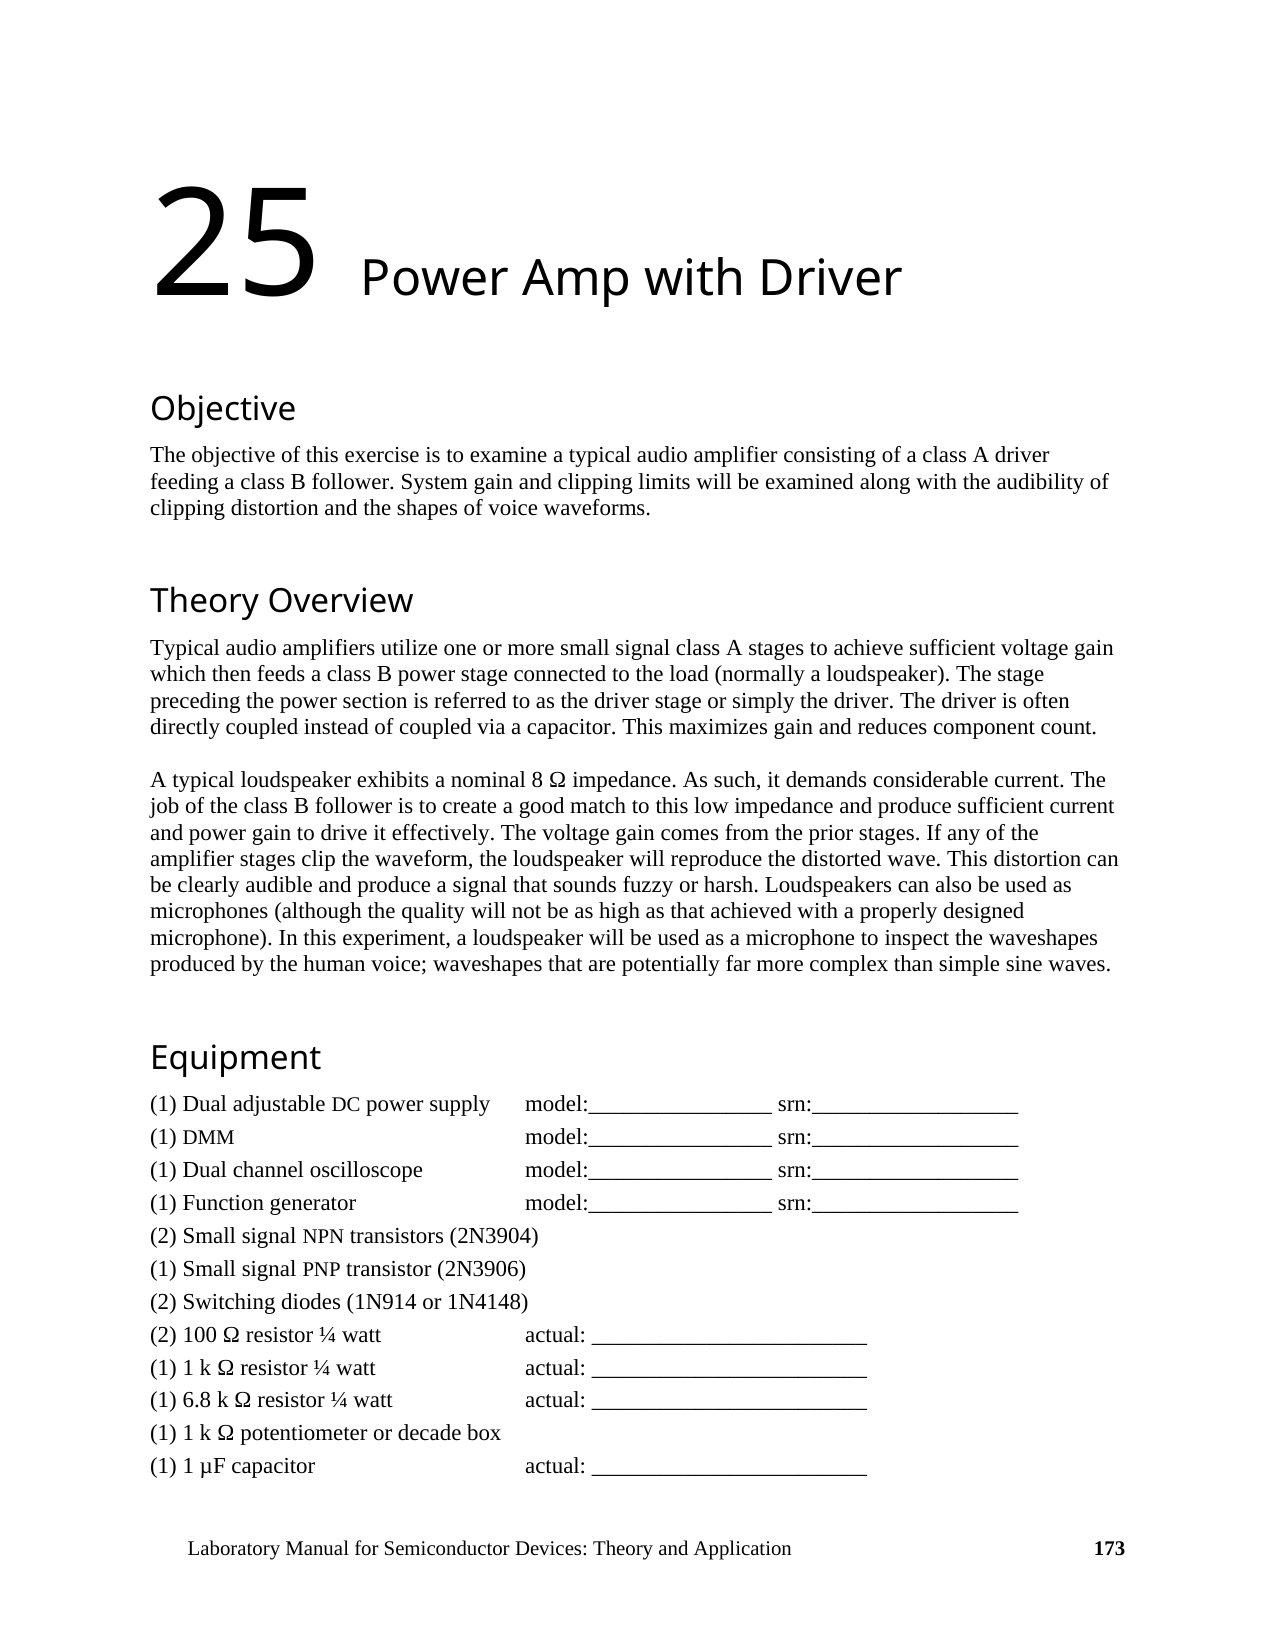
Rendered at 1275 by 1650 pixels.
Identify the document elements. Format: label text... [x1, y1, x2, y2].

text (1) Function generator model:________________ srn:__________________ [150, 1189, 1125, 1215]
text Typical audio amplifiers utilize one or more small signal class A stages to achieve sufficient voltage gain which then feeds a class B power stage connected to the load (normally a loudspeaker). The stage preceding the power section is referred to as the driver stage or simply the driver. The driver is often directly coupled instead of coupled via a capacitor. This maximizes gain and reduces component count. [150, 634, 1125, 739]
subtitle Objective [150, 385, 1125, 430]
title 25 Power Amp with Driver [150, 135, 1125, 339]
text (2) Switching diodes (1N914 or 1N4148) [150, 1288, 1125, 1314]
text (1) Dual channel oscilloscope model:________________ srn:__________________ [150, 1156, 1125, 1182]
text (1) 1 µF capacitor actual: ________________________ [150, 1452, 1125, 1479]
subtitle The objective of this exercise is to examine a typical audio amplifier consisting of a class A driver feeding a class B follower. System gain and clipping limits will be examined along with the audibility of clipping distortion and the shapes of voice waveforms. [150, 441, 1125, 521]
text A typical loudspeaker exhibits a nominal 8 Ω impedance. As such, it demands considerable current. The job of the class B follower is to create a good match to this low impedance and produce sufficient current and power gain to drive it effectively. The voltage gain comes from the prior stages. If any of the amplifier stages clip the waveform, the loudspeaker will reproduce the distorted wave. This distortion can be clearly audible and produce a signal that sounds fuzzy or harsh. Loudspeakers can also be used as microphones (although the quality will not be as high as that achieved with a properly designed microphone). In this experiment, a loudspeaker will be used as a microphone to inspect the waveshapes produced by the human voice; waveshapes that are potentially far more complex than simple sine waves. [150, 766, 1125, 977]
text (1) 1 k Ω resistor ¼ watt actual: ________________________ [150, 1353, 1125, 1380]
subtitle Equipment [150, 1033, 1125, 1079]
text (2) 100 Ω resistor ¼ watt actual: ________________________ [150, 1321, 1125, 1347]
text (1) DMM model:________________ srn:__________________ [150, 1123, 1125, 1149]
text (1) Dual adjustable DC power supply model:________________ srn:__________________ [150, 1090, 1125, 1117]
text (1) Small signal PNP transistor (2N3906) [150, 1255, 1125, 1281]
text (1) 1 k Ω potentiometer or decade box [150, 1419, 1125, 1446]
subtitle Theory Overview [150, 577, 1125, 623]
text (1) 6.8 k Ω resistor ¼ watt actual: ________________________ [150, 1386, 1125, 1413]
text (2) Small signal NPN transistors (2N3904) [150, 1222, 1125, 1248]
